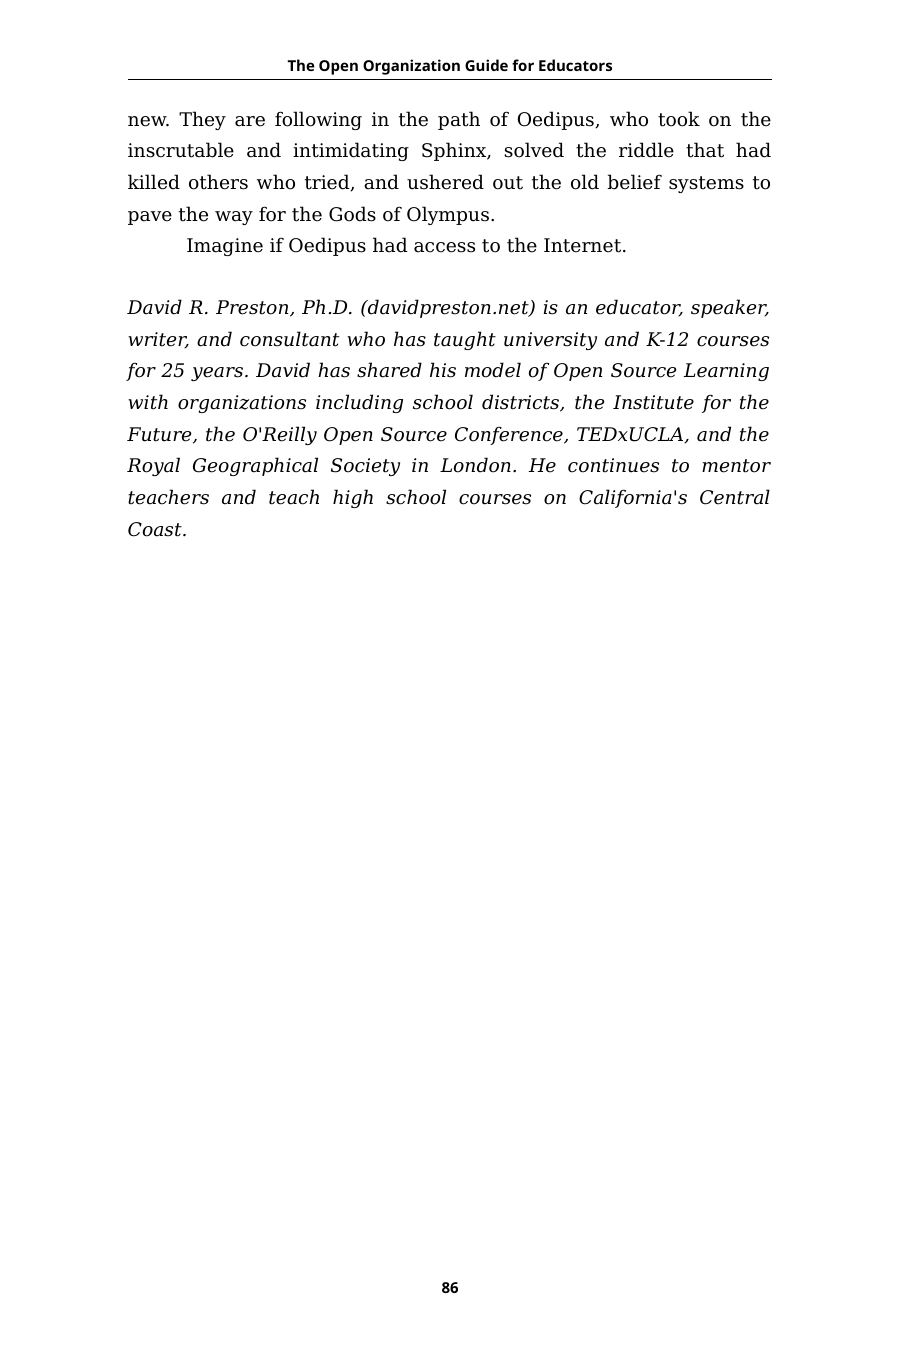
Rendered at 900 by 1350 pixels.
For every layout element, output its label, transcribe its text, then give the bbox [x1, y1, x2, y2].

text new. They are following in the path of Oedipus, who took on the inscrutable and intimidating Sphinx, solved the riddle that had killed others who tried, and ushered out the old belief systems to pave the way for the Gods of Olympus. [127, 109, 772, 226]
text David R. Preston, Ph.D. (davidpreston.net) is an educator, speaker, writer, and consultant who has taught university and K-12 courses for 25 years. David has shared his model of Open Source Learning with organizations including school districts, the Institute for the Future, the O'Reilly Open Source Conference, TEDxUCLA, and the Royal Geographical Society in London. He continues to mentor teachers and teach high school courses on California's Central Coast. [127, 297, 772, 541]
text Imagine if Oedipus had access to the Internet. [127, 235, 772, 257]
